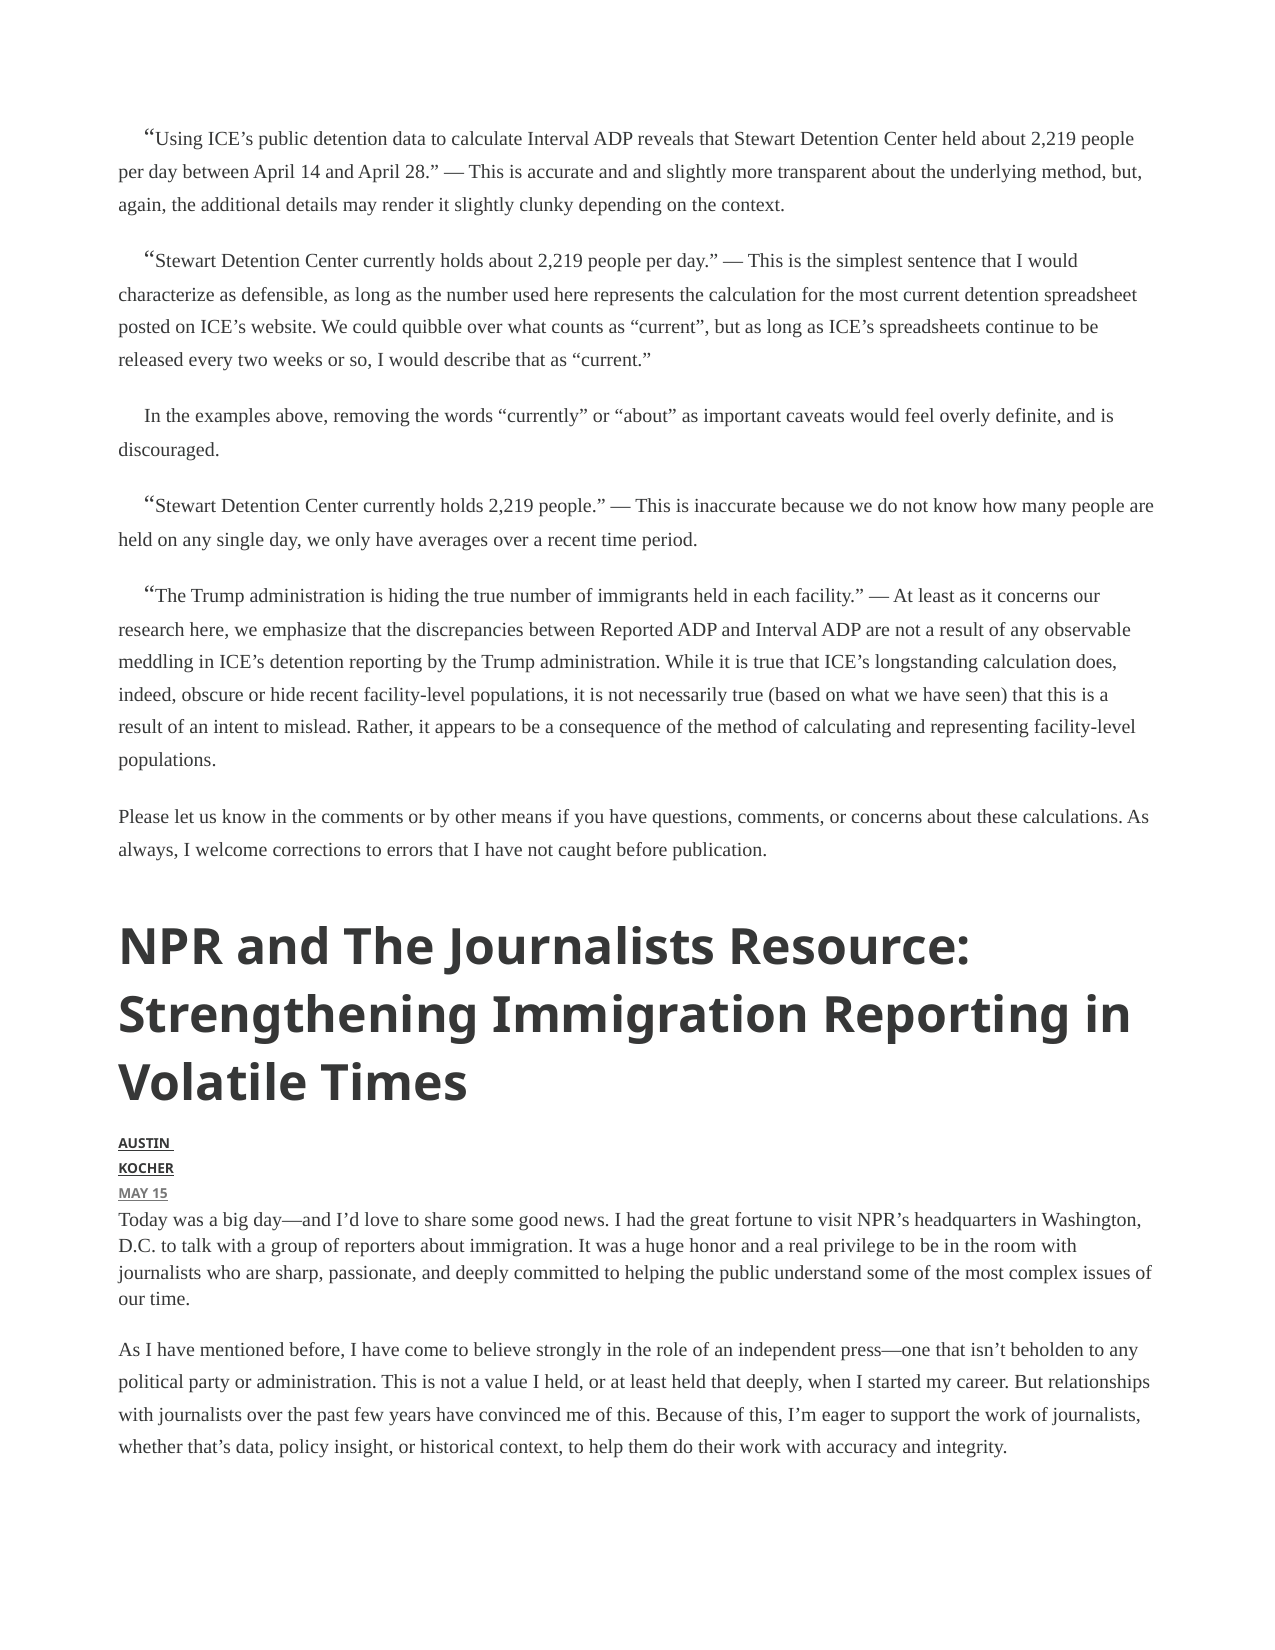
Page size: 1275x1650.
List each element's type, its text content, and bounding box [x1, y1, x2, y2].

table_header [118, 1177, 228, 1203]
table_cell [118, 1203, 228, 1207]
subtitle NPR and The Journalists Resource: Strengthening Immigration Reporting in Volatile Times [118, 911, 1157, 1115]
text ✅ “Using ICE’s public detention data to calculate Interval ADP reveals that Stewart Detention Center held about 2,219 people per day between April 14 and April 28.” — This is accurate and and slightly more transparent about the underlying method, but, again, the additional details may render it slightly clunky depending on the context. [118, 118, 1157, 216]
table_header Austin Kocher [118, 1128, 228, 1177]
text Please let us know in the comments or by other means if you have questions, comments, or concerns about these calculations. As always, I welcome corrections to errors that I have not caught before publication. [118, 796, 1157, 861]
text Today was a big day—and I’d love to share some good news. I had the great fortune to visit NPR’s headquarters in Washington, D.C. to talk with a group of reporters about immigration. It was a huge honor and a real privilege to be in the room with journalists who are sharp, passionate, and deeply committed to helping the public understand some of the most complex issues of our time. [118, 1207, 1157, 1310]
text ❌ “The Trump administration is hiding the true number of immigrants held in each facility.” — At least as it concerns our research here, we emphasize that the discrepancies between Reported ADP and Interval ADP are not a result of any observable meddling in ICE’s detention reporting by the Trump administration. While it is true that ICE’s longstanding calculation does, indeed, obscure or hide recent facility-level populations, it is not necessarily true (based on what we have seen) that this is a result of an intent to mislead. Rather, it appears to be a consequence of the method of calculating and representing facility-level populations. [118, 576, 1157, 771]
text ✅ “Stewart Detention Center currently holds about 2,219 people per day.” — This is the simplest sentence that I would characterize as defensible, as long as the number used here represents the calculation for the most current detention spreadsheet posted on ICE’s website. We could quibble over what counts as “current”, but as long as ICE’s spreadsheets continue to be released every two weeks or so, I would describe that as “current.” [118, 241, 1157, 371]
text ❌ In the examples above, removing the words “currently” or “about” as important caveats would feel overly definite, and is discouraged. [118, 396, 1157, 461]
table_header [228, 1128, 1157, 1207]
text ❌ “Stewart Detention Center currently holds 2,219 people.” — This is inaccurate because we do not know how many people are held on any single day, we only have averages over a recent time period. [118, 486, 1157, 551]
text As I have mentioned before, I have come to believe strongly in the role of an independent press—one that isn’t beholden to any political party or administration. This is not a value I held, or at least held that deeply, when I started my career. But relationships with journalists over the past few years have convinced me of this. Because of this, I’m eager to support the work of journalists, whether that’s data, policy insight, or historical context, to help them do their work with accuracy and integrity. [118, 1328, 1157, 1458]
table_header May 15 [118, 1178, 170, 1202]
